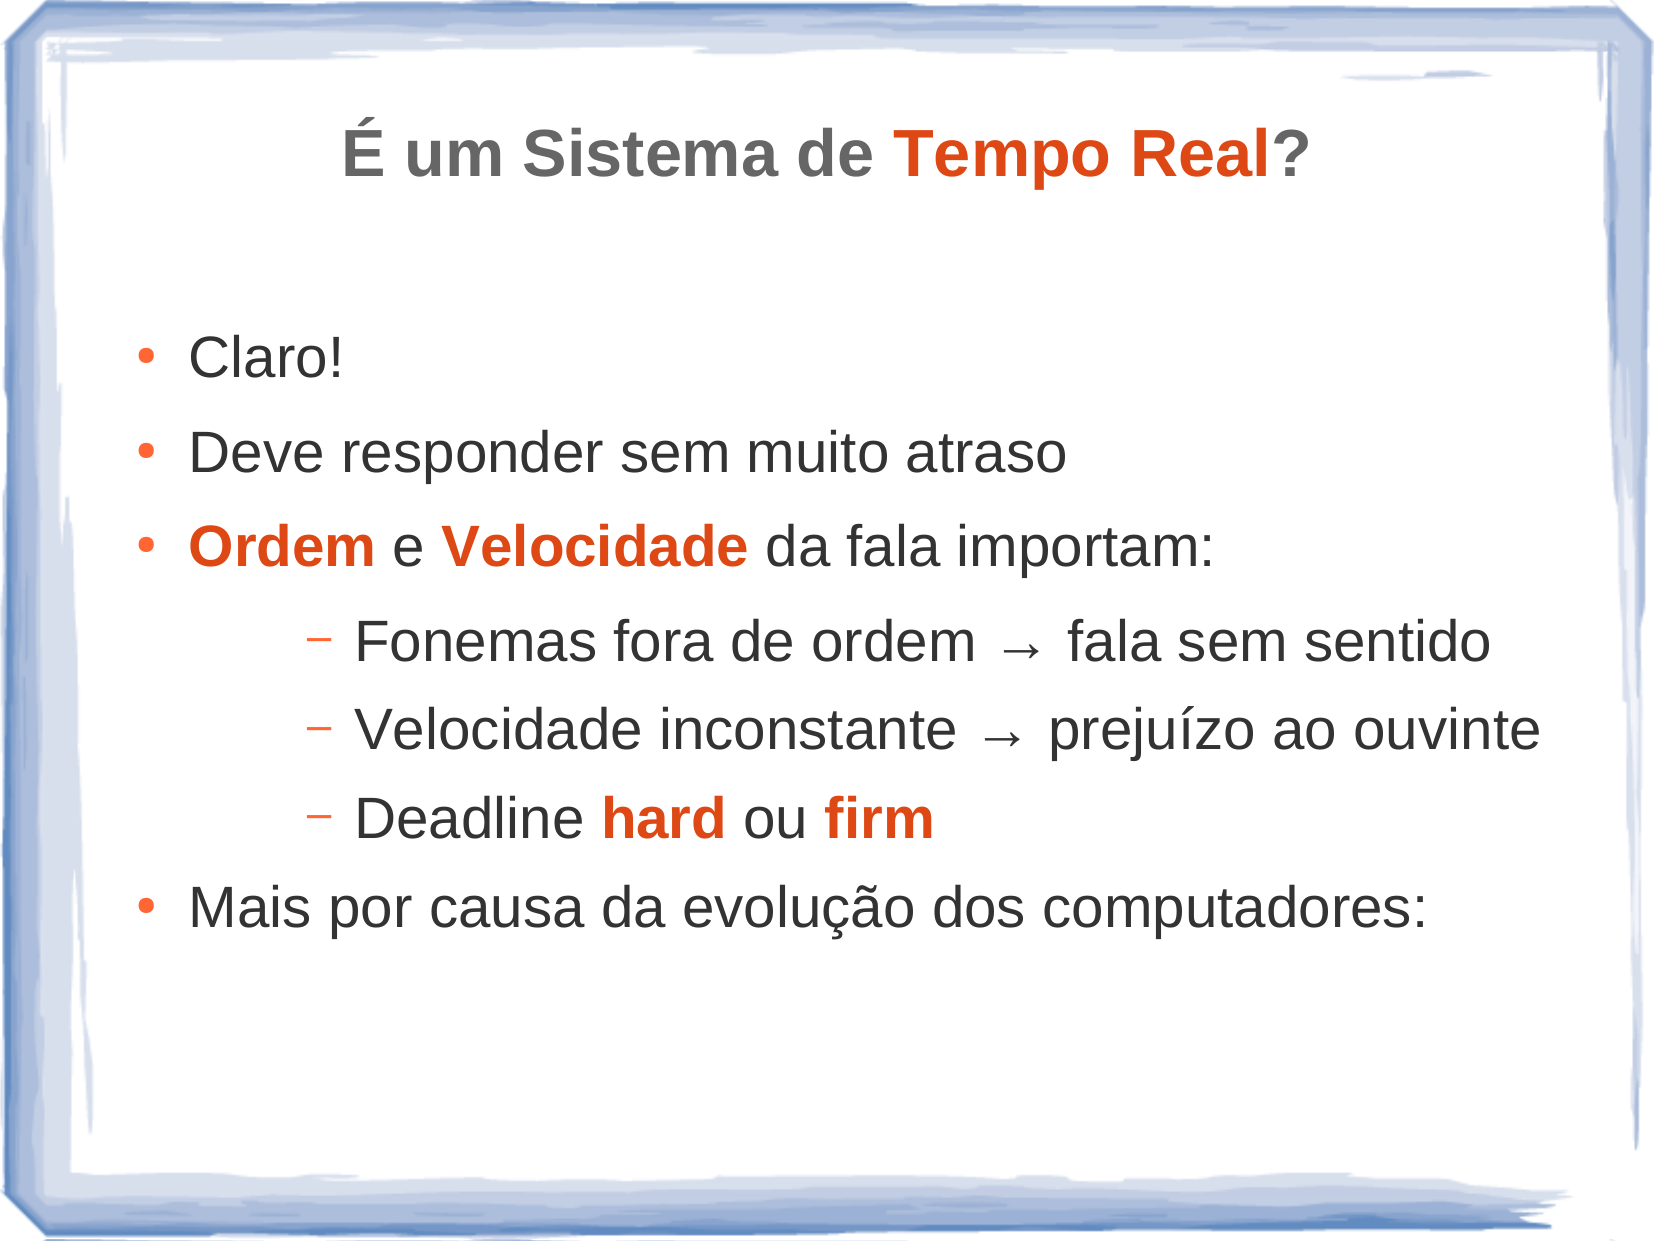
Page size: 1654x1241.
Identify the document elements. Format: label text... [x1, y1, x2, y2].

picture [0, 0, 1654, 1241]
title É um Sistema de Tempo Real? [82, 49, 1571, 257]
list Claro! Deve responder sem muito atraso Ordem e Velocidade da fala importam: Fonemas fora de ordem → fala sem sentido Velocidade inconstante → prejuízo ao ouvinte Deadline hard ou firm Mais por causa da evolução dos computadores: [118, 324, 1571, 1045]
